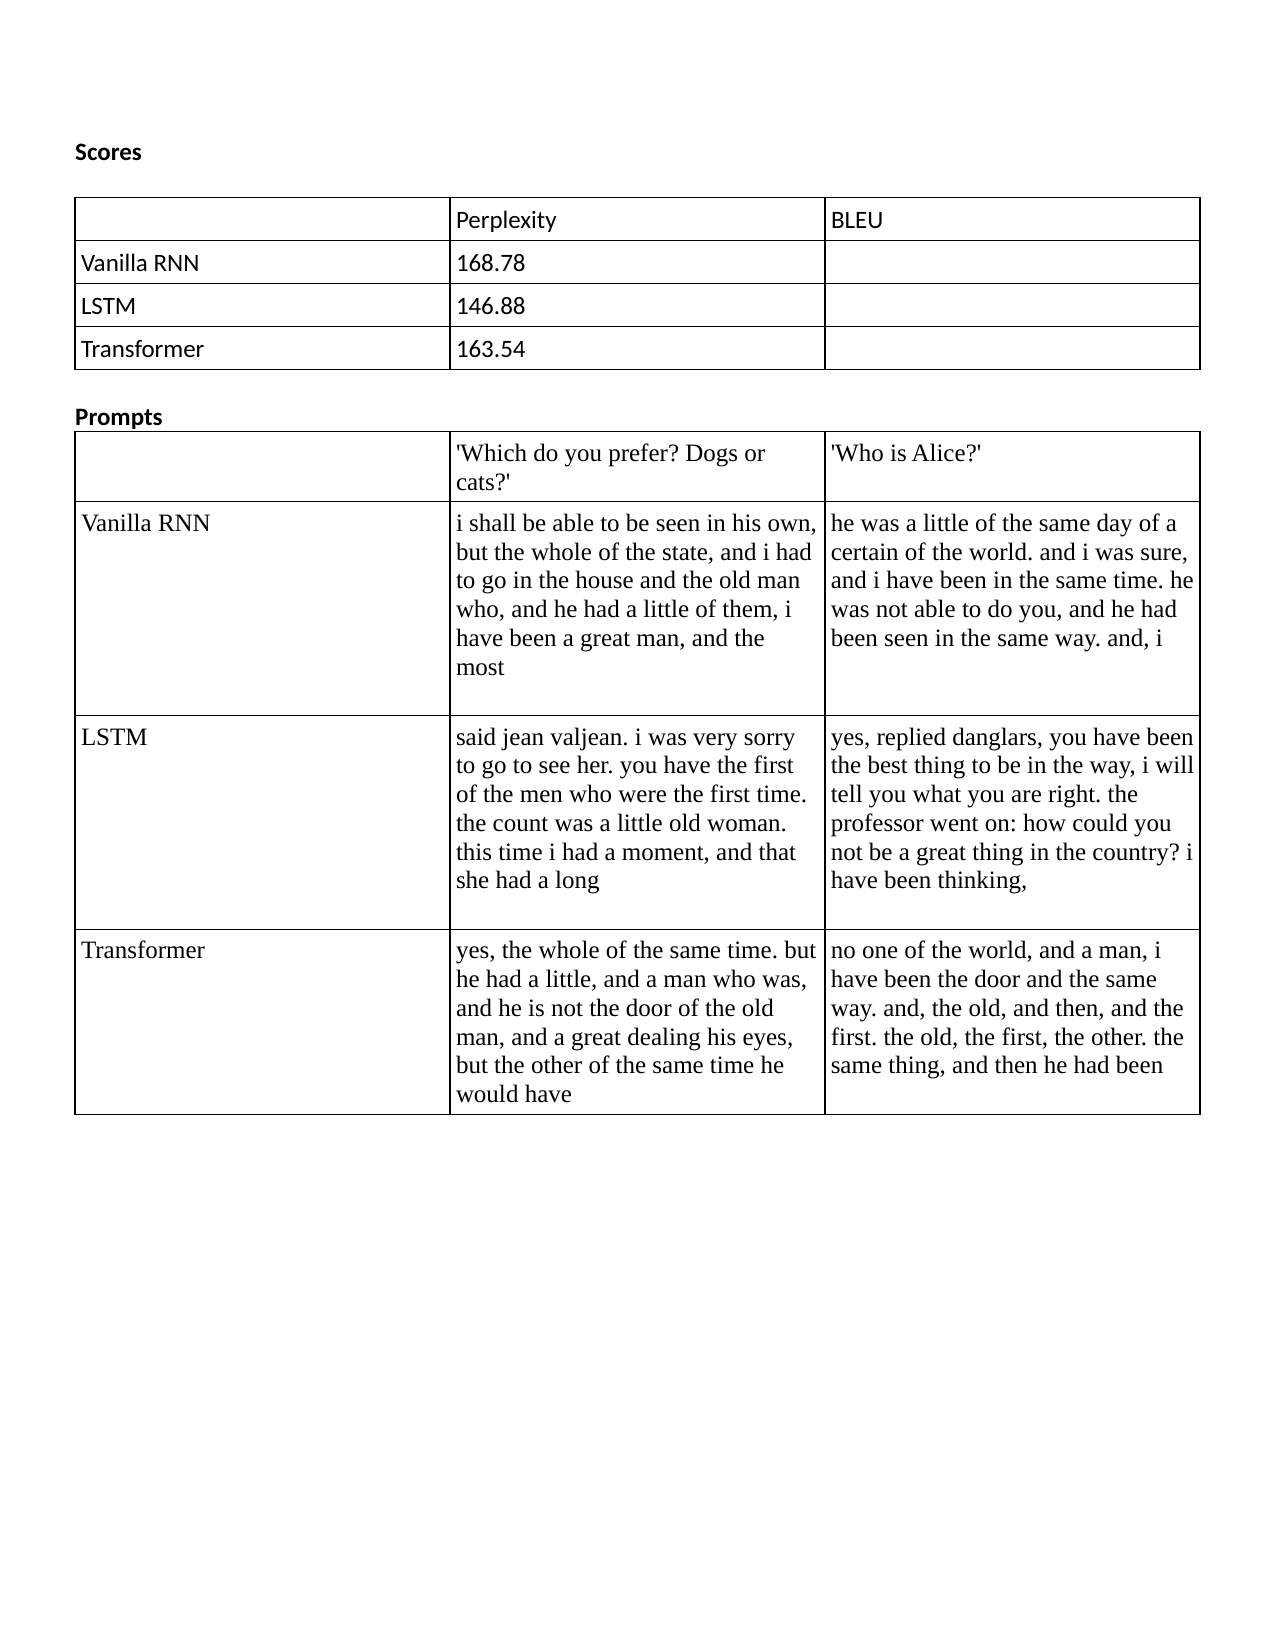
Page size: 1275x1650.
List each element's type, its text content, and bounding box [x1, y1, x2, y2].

table_cell i shall be able to be seen in his own, but the whole of the state, and i had to go in the house and the old man who, and he had a little of them, i have been a great man, and the most [451, 502, 824, 715]
table_cell no one of the world, and a man, i have been the door and the same way. and, the old, and then, and the first. the old, the first, the other. the same thing, and then he had been [826, 930, 1199, 1114]
table_cell yes, the whole of the same time. but he had a little, and a man who was, and he is not the door of the old man, and a great dealing his eyes, but the other of the same time he would have [451, 930, 824, 1114]
table_header BLEU [826, 198, 1199, 240]
text Scores [75, 136, 1200, 167]
table_cell 146.88 [451, 284, 824, 326]
table_header [76, 198, 449, 240]
table_cell [826, 241, 1199, 283]
table_cell LSTM [76, 284, 449, 326]
table_cell LSTM [76, 716, 449, 929]
table_cell he was a little of the same day of a certain of the world. and i was sure, and i have been in the same time. he was not able to do you, and he had been seen in the same way. and, i [826, 502, 1199, 715]
table_cell Vanilla RNN [76, 241, 449, 283]
table_header [76, 432, 449, 501]
table_cell [826, 284, 1199, 326]
table_cell Transformer [76, 930, 449, 1114]
table_header 'Which do you prefer? Dogs or cats?' [451, 432, 824, 501]
table_cell Transformer [76, 327, 449, 369]
table_header Perplexity [451, 198, 824, 240]
table_cell 168.78 [451, 241, 824, 283]
table_header 'Who is Alice?' [826, 432, 1199, 501]
table_cell Vanilla RNN [76, 502, 449, 715]
table_cell 163.54 [451, 327, 824, 369]
table_cell said jean valjean. i was very sorry to go to see her. you have the first of the men who were the first time. the count was a little old woman. this time i had a moment, and that she had a long [451, 716, 824, 929]
table_cell [826, 327, 1199, 369]
table_cell yes, replied danglars, you have been the best thing to be in the way, i will tell you what you are right. the professor went on: how could you not be a great thing in the country? i have been thinking, [826, 716, 1199, 929]
text Prompts [75, 401, 1200, 431]
